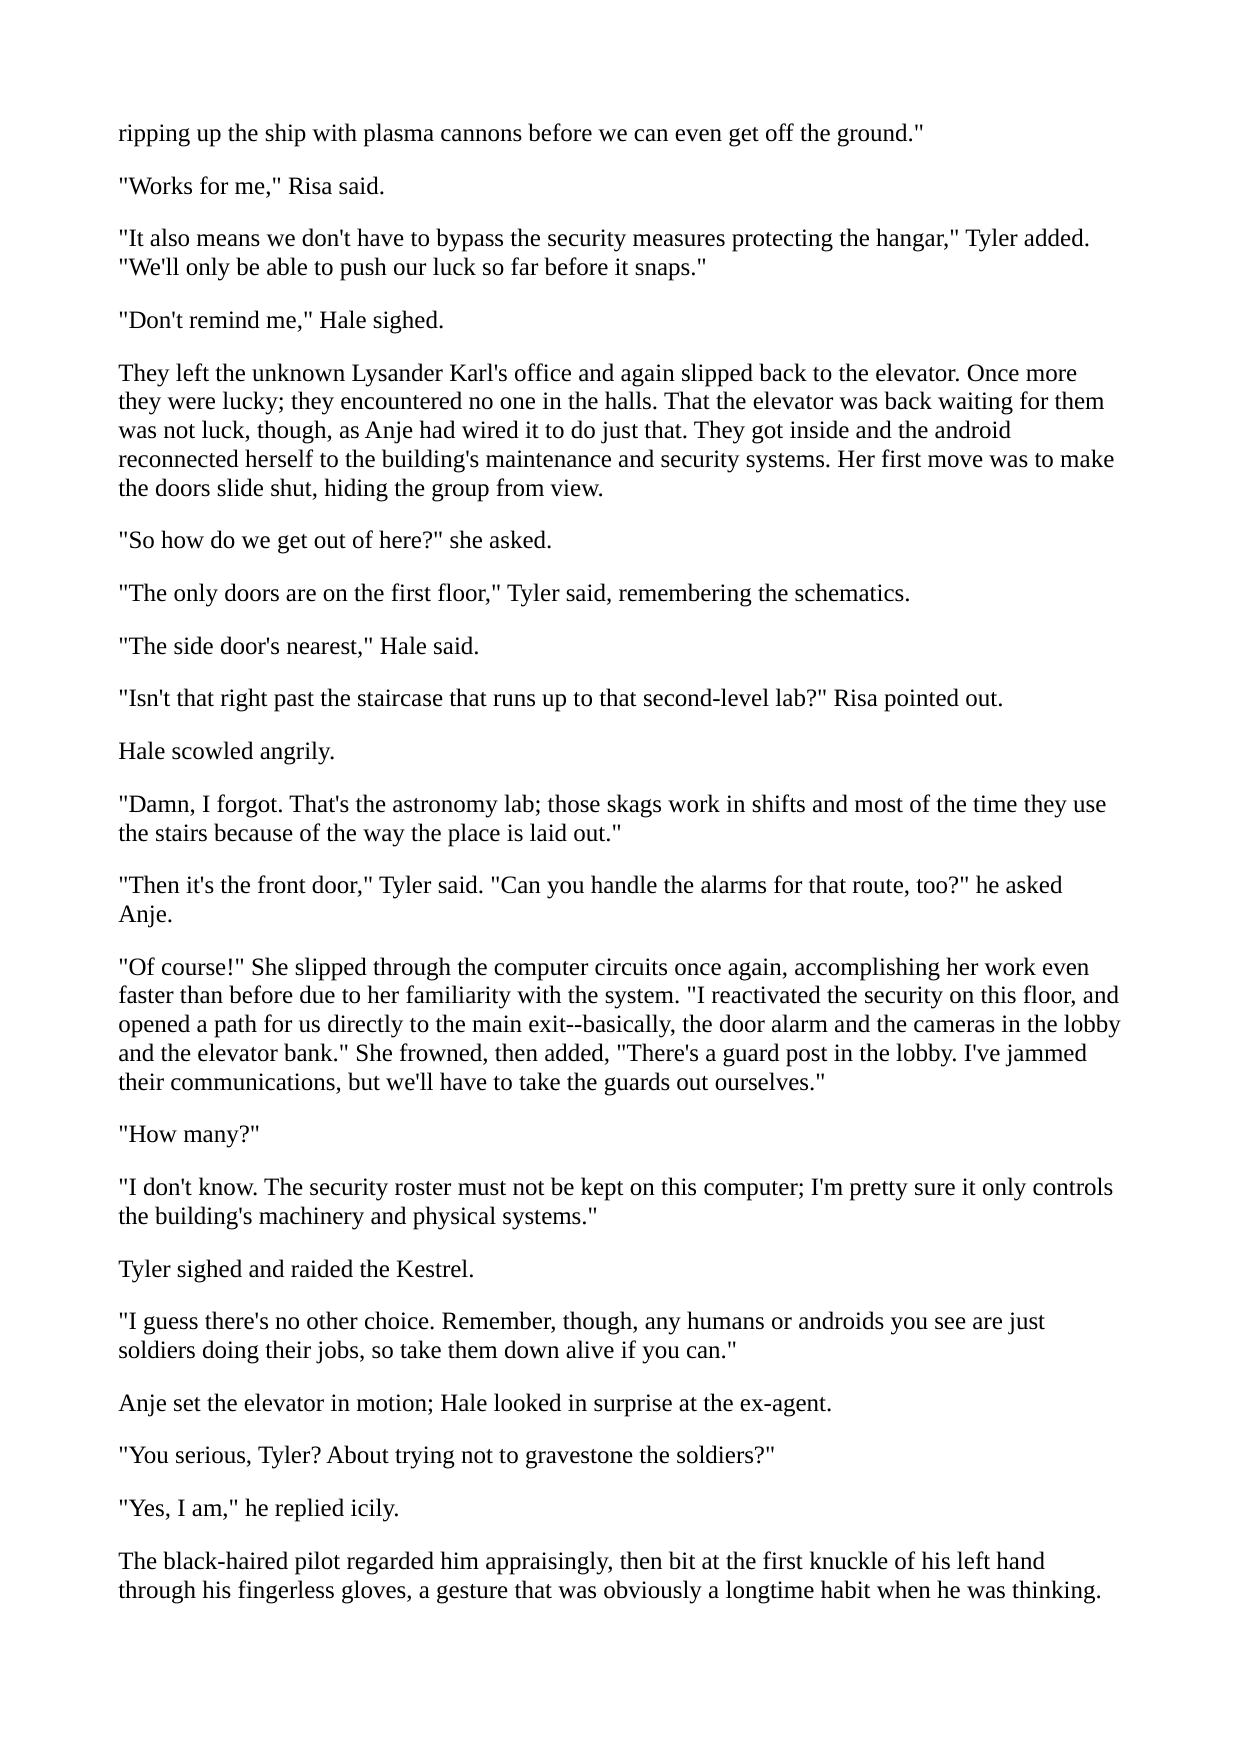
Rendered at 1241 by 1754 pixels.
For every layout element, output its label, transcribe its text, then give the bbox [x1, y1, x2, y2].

text They left the unknown Lysander Karl's office and again slipped back to the elevator. Once more they were lucky; they encountered no one in the halls. That the elevator was back waiting for them was not luck, though, as Anje had wired it to do just that. They got inside and the android reconnected herself to the building's maintenance and security systems. Her first move was to make the doors slide shut, hiding the group from view. [118, 358, 1122, 501]
text "Isn't that right past the staircase that runs up to that second-level lab?" Risa pointed out. [118, 683, 1122, 712]
text "The side door's nearest," Hale said. [118, 631, 1122, 659]
text "Then it's the front door," Tyler said. "Can you handle the alarms for that route, too?" he asked Anje. [118, 870, 1122, 928]
text ripping up the ship with plasma cannons before we can even get off the ground." [118, 118, 1122, 147]
text The black-haired pilot regarded him appraisingly, then bit at the first knuckle of his left hand through his fingerless gloves, a gesture that was obviously a longtime habit when he was thinking. [118, 1546, 1122, 1603]
text Anje set the elevator in motion; Hale looked in surprise at the ex-agent. [118, 1388, 1122, 1417]
text "You serious, Tyler? About trying not to gravestone the soldiers?" [118, 1441, 1122, 1469]
text "I guess there's no other choice. Remember, though, any humans or androids you see are just soldiers doing their jobs, so take them down alive if you can." [118, 1306, 1122, 1364]
text "How many?" [118, 1119, 1122, 1148]
text "Works for me," Risa said. [118, 171, 1122, 199]
text "The only doors are on the first floor," Tyler said, remembering the schematics. [118, 578, 1122, 607]
text Hale scowled angrily. [118, 736, 1122, 765]
text Tyler sighed and raided the Kestrel. [118, 1254, 1122, 1282]
text "I don't know. The security roster must not be kept on this computer; I'm pretty sure it only controls the building's machinery and physical systems." [118, 1172, 1122, 1230]
text "Of course!" She slipped through the computer circuits once again, accomplishing her work even faster than before due to her familiarity with the system. "I reactivated the security on this floor, and opened a path for us directly to the main exit--basically, the door alarm and the cameras in the lobby and the elevator bank." She frowned, then added, "There's a guard post in the lobby. I've jammed their communications, but we'll have to take the guards out ourselves." [118, 952, 1122, 1096]
text "Don't remind me," Hale sighed. [118, 305, 1122, 334]
text "It also means we don't have to bypass the security measures protecting the hangar," Tyler added. "We'll only be able to push our luck so far before it snaps." [118, 223, 1122, 281]
text "Damn, I forgot. That's the astronomy lab; those skags work in shifts and most of the time they use the stairs because of the way the place is laid out." [118, 789, 1122, 846]
text "Yes, I am," he replied icily. [118, 1493, 1122, 1522]
text "So how do we get out of here?" she asked. [118, 525, 1122, 554]
